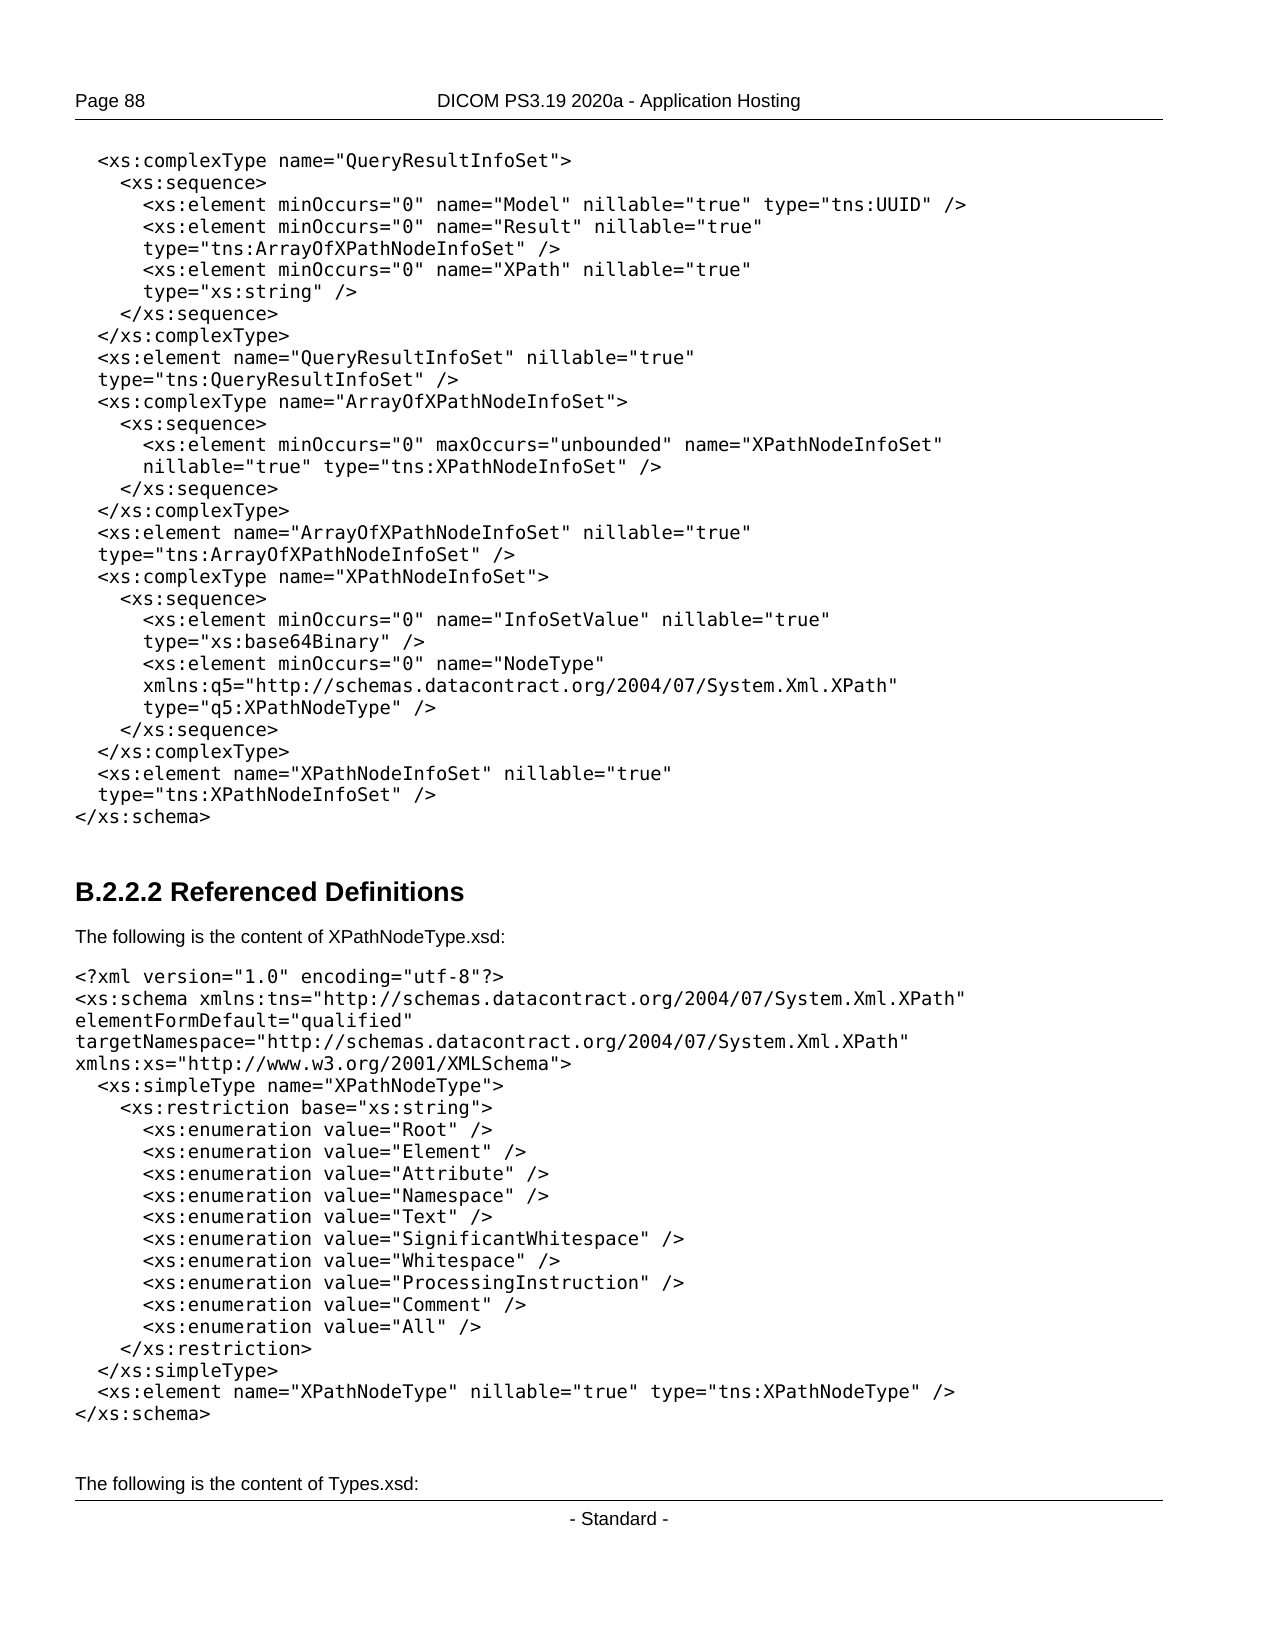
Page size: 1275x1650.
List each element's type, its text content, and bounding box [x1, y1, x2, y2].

text <xs:complexType name="QueryResultInfoSet"> <xs:sequence> <xs:element minOccurs="0" name="Model" nillable="true" type="tns:UUID" /> <xs:element minOccurs="0" name="Result" nillable="true" type="tns:ArrayOfXPathNodeInfoSet" /> <xs:element minOccurs="0" name="XPath" nillable="true" type="xs:string" /> </xs:sequence> </xs:complexType> <xs:element name="QueryResultInfoSet" nillable="true" type="tns:QueryResultInfoSet" /> <xs:complexType name="ArrayOfXPathNodeInfoSet"> <xs:sequence> <xs:element minOccurs="0" maxOccurs="unbounded" name="XPathNodeInfoSet" nillable="true" type="tns:XPathNodeInfoSet" /> </xs:sequence> </xs:complexType> <xs:element name="ArrayOfXPathNodeInfoSet" nillable="true" type="tns:ArrayOfXPathNodeInfoSet" /> <xs:complexType name="XPathNodeInfoSet"> <xs:sequence> <xs:element minOccurs="0" name="InfoSetValue" nillable="true" type="xs:base64Binary" /> <xs:element minOccurs="0" name="NodeType" xmlns:q5="http://schemas.datacontract.org/2004/07/System.Xml.XPath" type="q5:XPathNodeType" /> </xs:sequence> </xs:complexType> <xs:element name="XPathNodeInfoSet" nillable="true" type="tns:XPathNodeInfoSet" /> </xs:schema> [75, 150, 1162, 857]
text <?xml version="1.0" encoding="utf-8"?> <xs:schema xmlns:tns="http://schemas.datacontract.org/2004/07/System.Xml.XPath" elementFormDefault="qualified" targetNamespace="http://schemas.datacontract.org/2004/07/System.Xml.XPath" xmlns:xs="http://www.w3.org/2001/XMLSchema"> <xs:simpleType name="XPathNodeType"> <xs:restriction base="xs:string"> <xs:enumeration value="Root" /> <xs:enumeration value="Element" /> <xs:enumeration value="Attribute" /> <xs:enumeration value="Namespace" /> <xs:enumeration value="Text" /> <xs:enumeration value="SignificantWhitespace" /> <xs:enumeration value="Whitespace" /> <xs:enumeration value="ProcessingInstruction" /> <xs:enumeration value="Comment" /> <xs:enumeration value="All" /> </xs:restriction> </xs:simpleType> <xs:element name="XPathNodeType" nillable="true" type="tns:XPathNodeType" /> </xs:schema> [75, 966, 1162, 1454]
text B.2.2.2 Referenced Definitions [75, 876, 1162, 907]
text The following is the content of Types.xsd: [75, 1473, 1162, 1494]
text The following is the content of XPathNodeType.xsd: [75, 926, 1162, 947]
